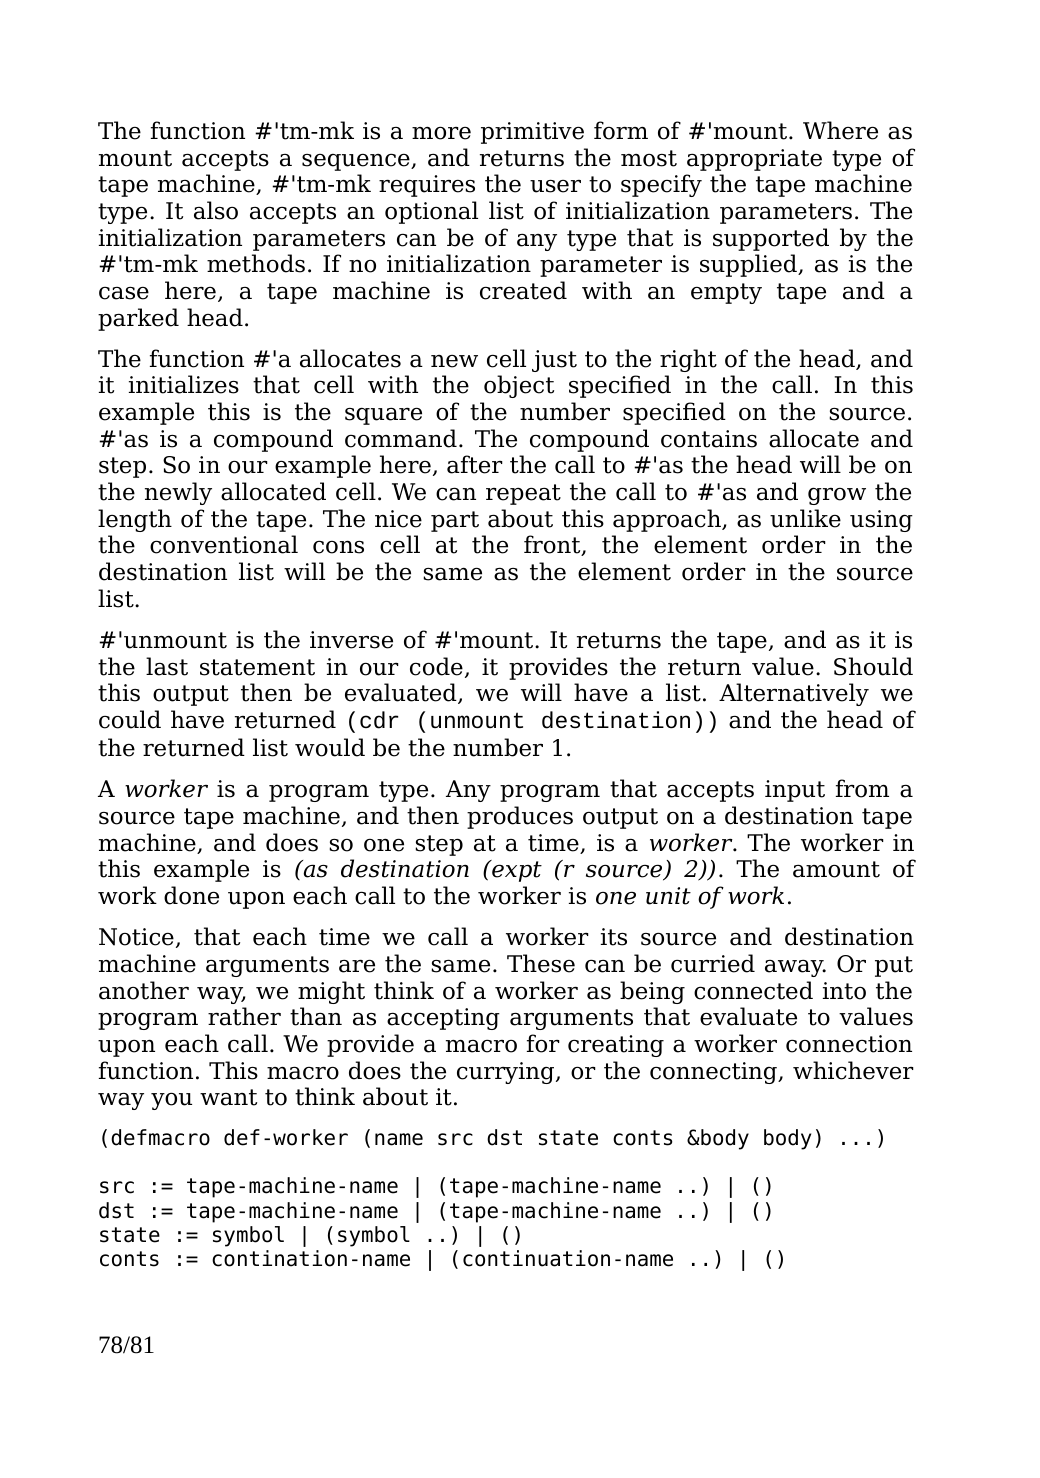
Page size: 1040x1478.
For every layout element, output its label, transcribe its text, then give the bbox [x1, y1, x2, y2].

text (defmacro def-worker (name src dst state conts &body body) ...) [98, 1126, 914, 1150]
text The function #'a allocates a new cell just to the right of the head, and it initializes that cell with the object specified in the call. In this example this is the square of the number specified on the source. #'as is a compound command. The compound contains allocate and step. So in our example here, after the call to #'as the head will be on the newly allocated cell. We can repeat the call to #'as and grow the length of the tape. The nice part about this approach, as unlike using the conventional cons cell at the front, the element order in the destination list will be the same as the element order in the source list. [98, 346, 914, 613]
text state := symbol | (symbol ..) | () [98, 1223, 914, 1247]
text A worker is a program type. Any program that accepts input from a source tape machine, and then produces output on a destination tape machine, and does so one step at a time, is a worker. The worker in this example is (as destination (expt (r source) 2)). The amount of work done upon each call to the worker is one unit of work. [98, 777, 914, 910]
text dst := tape-machine-name | (tape-machine-name ..) | () [98, 1199, 914, 1223]
text conts := contination-name | (continuation-name ..) | () [98, 1247, 914, 1271]
text Notice, that each time we call a worker its source and destination machine arguments are the same. These can be curried away. Or put another way, we might think of a worker as being connected into the program rather than as accepting arguments that evaluate to values upon each call. We provide a macro for creating a worker connection function. This macro does the currying, or the connecting, whichever way you want to think about it. [98, 924, 914, 1111]
text The function #'tm-mk is a more primitive form of #'mount. Where as mount accepts a sequence, and returns the most appropriate type of tape machine, #'tm-mk requires the user to specify the tape machine type. It also accepts an optional list of initialization parameters. The initialization parameters can be of any type that is supported by the #'tm-mk methods. If no initialization parameter is supplied, as is the case here, a tape machine is created with an empty tape and a parked head. [98, 118, 914, 331]
text src := tape-machine-name | (tape-machine-name ..) | () [98, 1174, 914, 1199]
text #'unmount is the inverse of #'mount. It returns the tape, and as it is the last statement in our code, it provides the return value. Should this output then be evaluated, we will have a list. Alternatively we could have returned (cdr (unmount destination)) and the head of the returned list would be the number 1. [98, 627, 914, 762]
